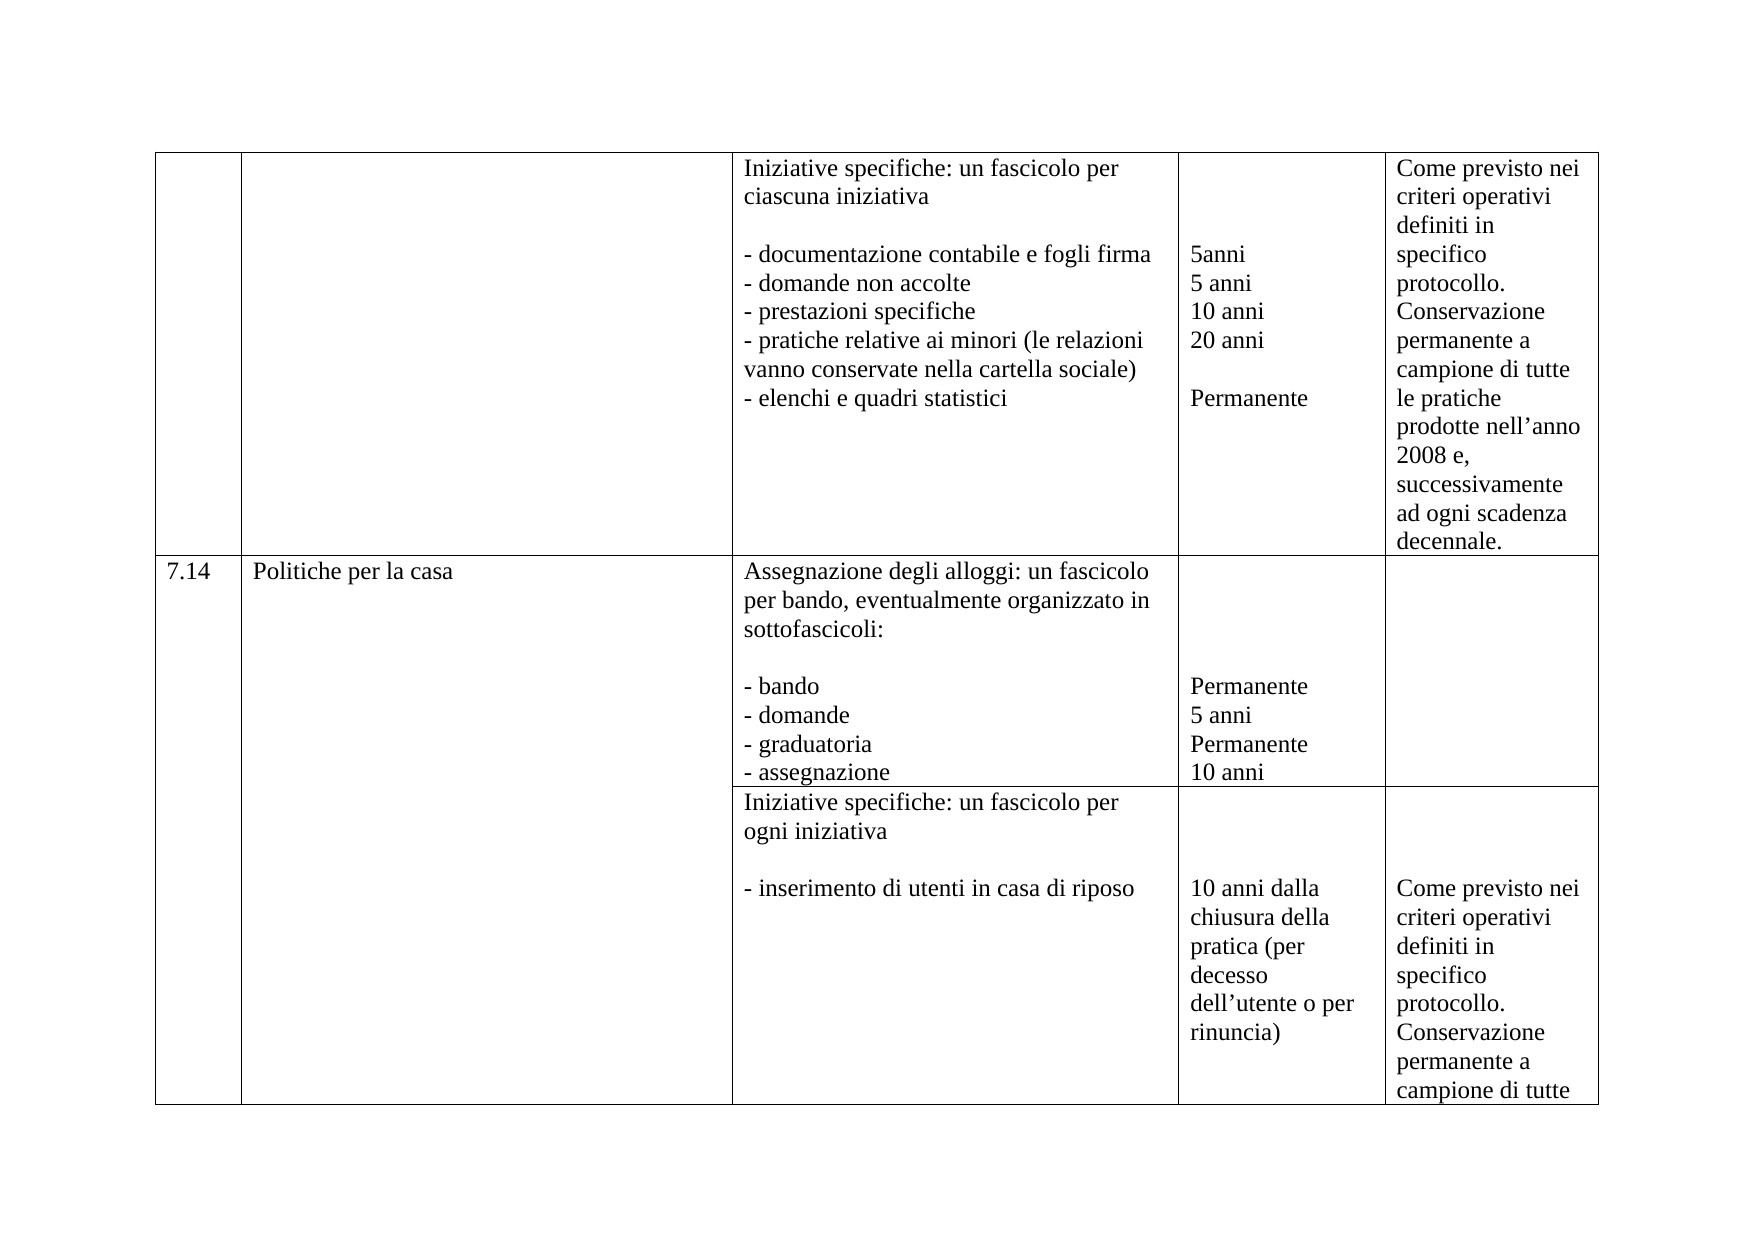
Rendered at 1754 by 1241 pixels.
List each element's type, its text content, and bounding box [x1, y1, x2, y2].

table_header Iniziative specifiche: un fascicolo per ciascuna iniziativa - documentazione contabile e fogli firma - domande non accolte - prestazioni specifiche - pratiche relative ai minori (le relazioni vanno conservate nella cartella sociale) - elenchi e quadri statistici [733, 153, 1178, 555]
table_cell Assegnazione degli alloggi: un fascicolo per bando, eventualmente organizzato in sottofascicoli: - bando - domande - graduatoria - assegnazione [733, 556, 1178, 786]
table_cell Permanente 5 anni Permanente 10 anni [1179, 556, 1385, 786]
table_cell Iniziative specifiche: un fascicolo per ogni iniziativa - inserimento di utenti in casa di riposo [733, 787, 1178, 1103]
table_cell 10 anni dalla chiusura della pratica (per decesso dell’utente o per rinuncia) [1179, 787, 1385, 1103]
table_cell Politiche per la casa [242, 556, 732, 1103]
table_header [242, 153, 732, 555]
table_cell [1386, 556, 1598, 786]
table_header Come previsto nei criteri operativi definiti in specifico protocollo. Conservazione permanente a campione di tutte le pratiche prodotte nell’anno 2008 e, successivamente ad ogni scadenza decennale. [1386, 153, 1598, 555]
table_cell Come previsto nei criteri operativi definiti in specifico protocollo. Conservazione permanente a campione di tutte [1386, 787, 1598, 1103]
table_header 5anni 5 anni 10 anni 20 anni Permanente [1179, 153, 1385, 555]
table_header [156, 153, 241, 555]
table_cell 7.14 [156, 556, 241, 1103]
